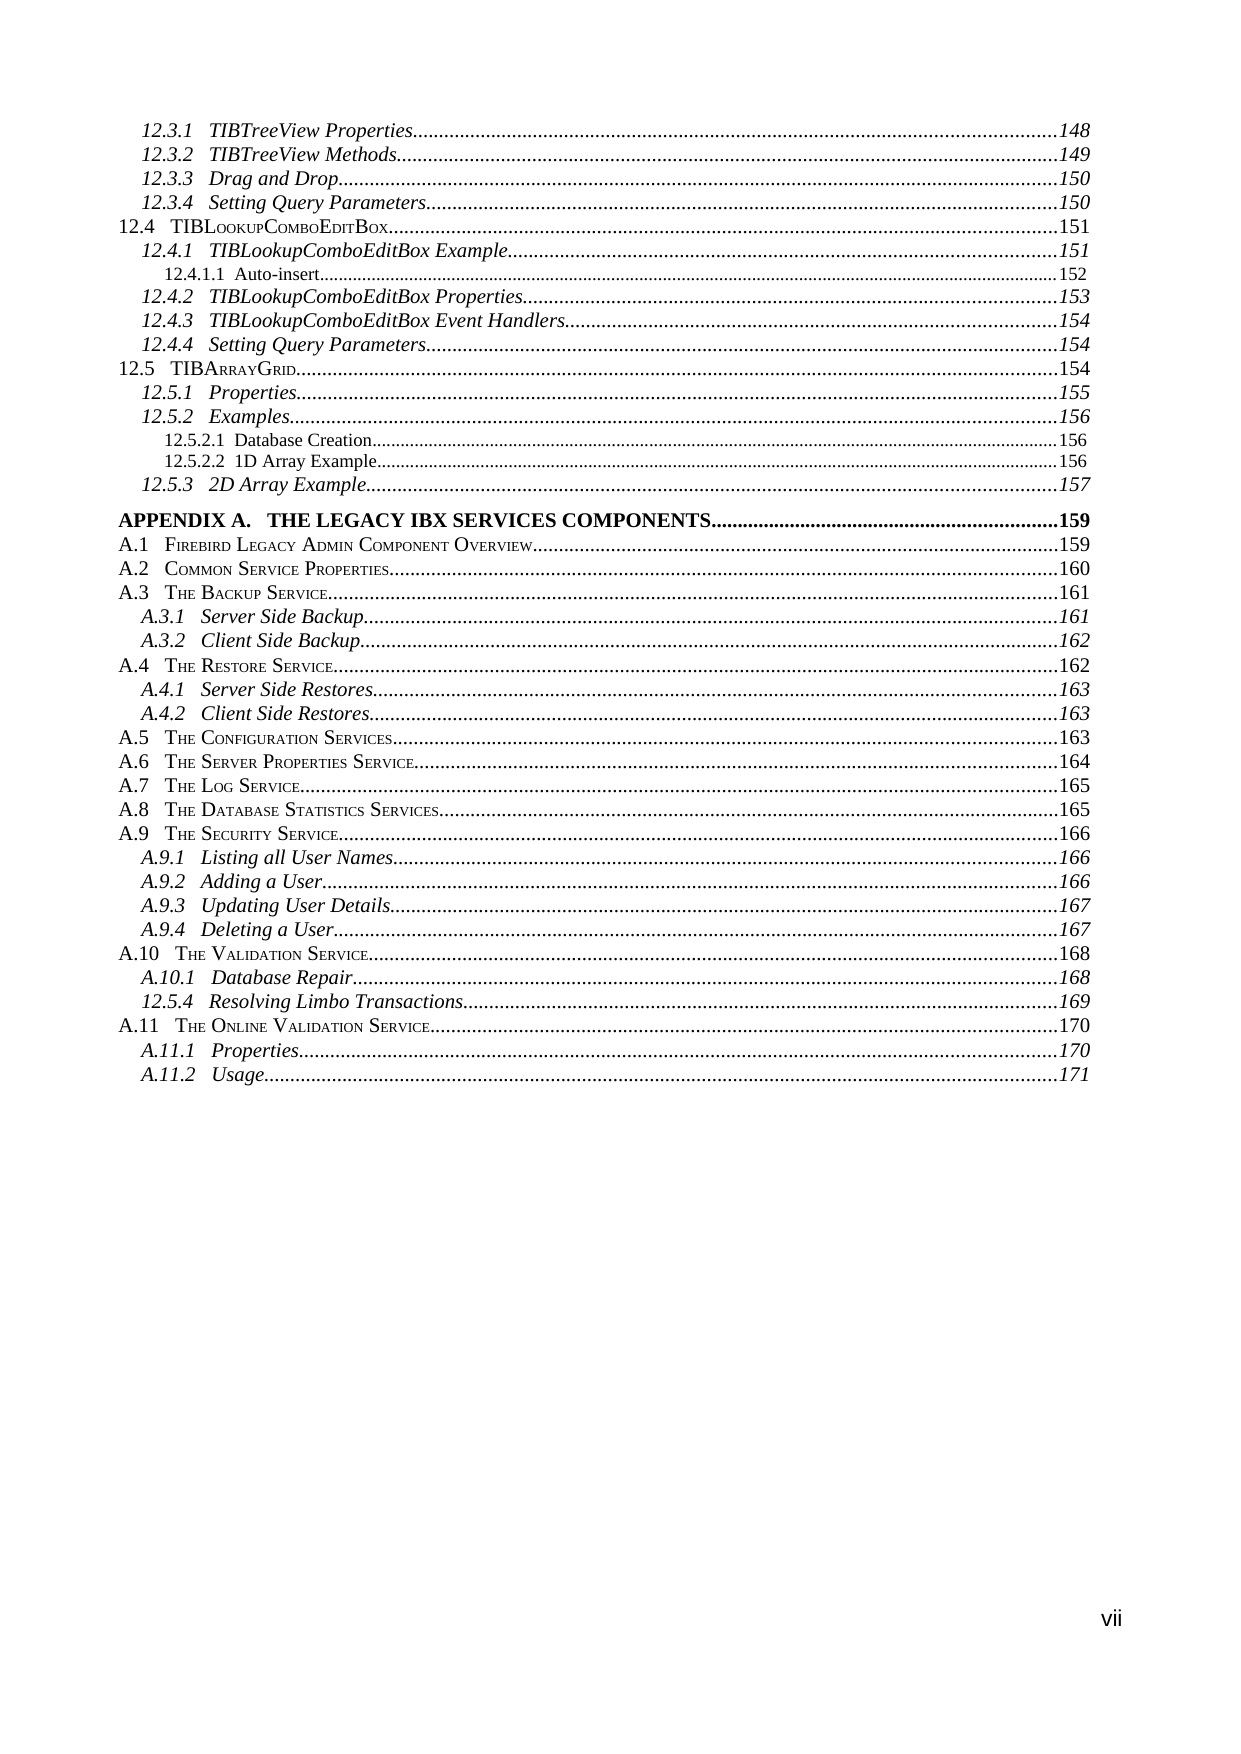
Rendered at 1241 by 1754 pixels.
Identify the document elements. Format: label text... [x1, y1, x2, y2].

text A.6 The Server Properties Service 164 [118, 749, 1122, 773]
text A.1 Firebird Legacy Admin Component Overview 159 [118, 532, 1122, 556]
text A.11.1 Properties 170 [141, 1037, 1122, 1062]
text 12.4 TIBLookupComboEditBox 151 [118, 214, 1122, 238]
text 12.3.2 TIBTreeView Methods 149 [141, 142, 1122, 166]
text A.9.4 Deleting a User 167 [141, 917, 1122, 941]
text 12.4.3 TIBLookupComboEditBox Event Handlers 154 [141, 308, 1122, 332]
text Appendix A. The Legacy IBX Services Components 159 [118, 508, 1122, 532]
text 12.4.4 Setting Query Parameters 154 [141, 332, 1122, 356]
text A.3.1 Server Side Backup 161 [141, 604, 1122, 628]
text A.11 The Online Validation Service 170 [118, 1013, 1122, 1037]
text A.10 The Validation Service 168 [118, 941, 1122, 965]
text A.10.1 Database Repair 168 [141, 965, 1122, 989]
text 12.3.4 Setting Query Parameters 150 [141, 190, 1122, 214]
text A.3 The Backup Service 161 [118, 580, 1122, 604]
text 12.4.1.1 Auto-insert 152 [164, 262, 1122, 284]
text A.5 The Configuration Services 163 [118, 725, 1122, 749]
text A.4.1 Server Side Restores 163 [141, 677, 1122, 701]
text A.4 The Restore Service 162 [118, 652, 1122, 677]
text A.9.3 Updating User Details 167 [141, 893, 1122, 917]
text 12.5.4 Resolving Limbo Transactions 169 [141, 989, 1122, 1013]
text 12.4.1 TIBLookupComboEditBox Example 151 [141, 238, 1122, 262]
text A.4.2 Client Side Restores 163 [141, 701, 1122, 725]
text 12.5.1 Properties 155 [141, 380, 1122, 404]
text 12.5.2 Examples 156 [141, 404, 1122, 428]
text A.9.1 Listing all User Names 166 [141, 845, 1122, 869]
text A.11.2 Usage 171 [141, 1062, 1122, 1086]
text 12.3.3 Drag and Drop 150 [141, 166, 1122, 190]
text A.2 Common Service Properties 160 [118, 556, 1122, 580]
text 12.5.2.2 1D Array Example 156 [164, 450, 1122, 472]
text 12.5 TIBArrayGrid 154 [118, 356, 1122, 380]
text A.7 The Log Service 165 [118, 773, 1122, 797]
text A.9 The Security Service 166 [118, 821, 1122, 845]
text A.3.2 Client Side Backup 162 [141, 628, 1122, 652]
text 12.5.3 2D Array Example 157 [141, 472, 1122, 496]
text 12.5.2.1 Database Creation 156 [164, 428, 1122, 450]
text A.9.2 Adding a User 166 [141, 869, 1122, 893]
text 12.3.1 TIBTreeView Properties 148 [141, 118, 1122, 142]
text A.8 The Database Statistics Services 165 [118, 797, 1122, 821]
text 12.4.2 TIBLookupComboEditBox Properties 153 [141, 284, 1122, 308]
